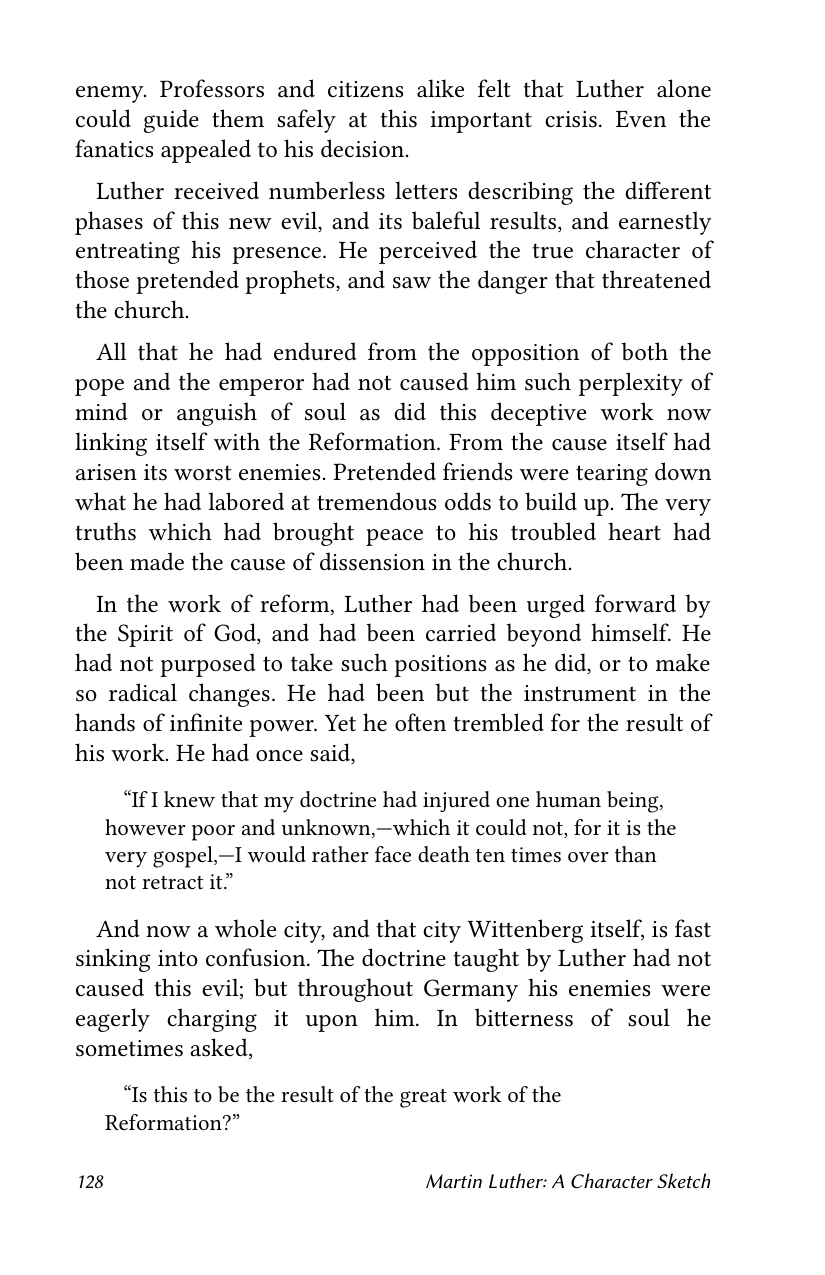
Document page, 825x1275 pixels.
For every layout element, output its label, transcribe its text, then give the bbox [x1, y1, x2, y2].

text And now a whole city, and that city Wittenberg itself, is fast sinking into confusion. The doctrine taught by Luther had not caused this evil; but throughout Germany his enemies were eagerly charging it upon him. In bitterness of soul he sometimes asked, [75, 914, 712, 1063]
text “If I knew that my doctrine had injured one human being, however poor and unknown,—which it could not, for it is the very gospel,—I would rather face death ten times over than not retract it.” [105, 787, 682, 895]
text All that he had endured from the opposition of both the pope and the emperor had not caused him such perplexity of mind or anguish of soul as did this deceptive work now linking itself with the Reformation. From the cause itself had arisen its worst enemies. Pretended friends were tearing down what he had labored at tremendous odds to build up. The very truths which had brought peace to his troubled heart had been made the cause of dissension in the church. [75, 338, 712, 576]
text In the work of reform, Luther had been urged forward by the Spirit of God, and had been carried beyond himself. He had not purposed to take such positions as he did, or to make so radical changes. He had been but the instrument in the hands of infinite power. Yet he often trembled for the result of his work. He had once said, [75, 589, 712, 768]
text Luther received numberless letters describing the different phases of this new evil, and its baleful results, and earnestly entreating his presence. He perceived the true character of those pretended prophets, and saw the danger that threatened the church. [75, 177, 712, 325]
text enemy. Professors and citizens alike felt that Luther alone could guide them safely at this important crisis. Even the fanatics appealed to his decision. [75, 75, 712, 163]
text “Is this to be the result of the great work of the Reformation?” [105, 1082, 682, 1136]
